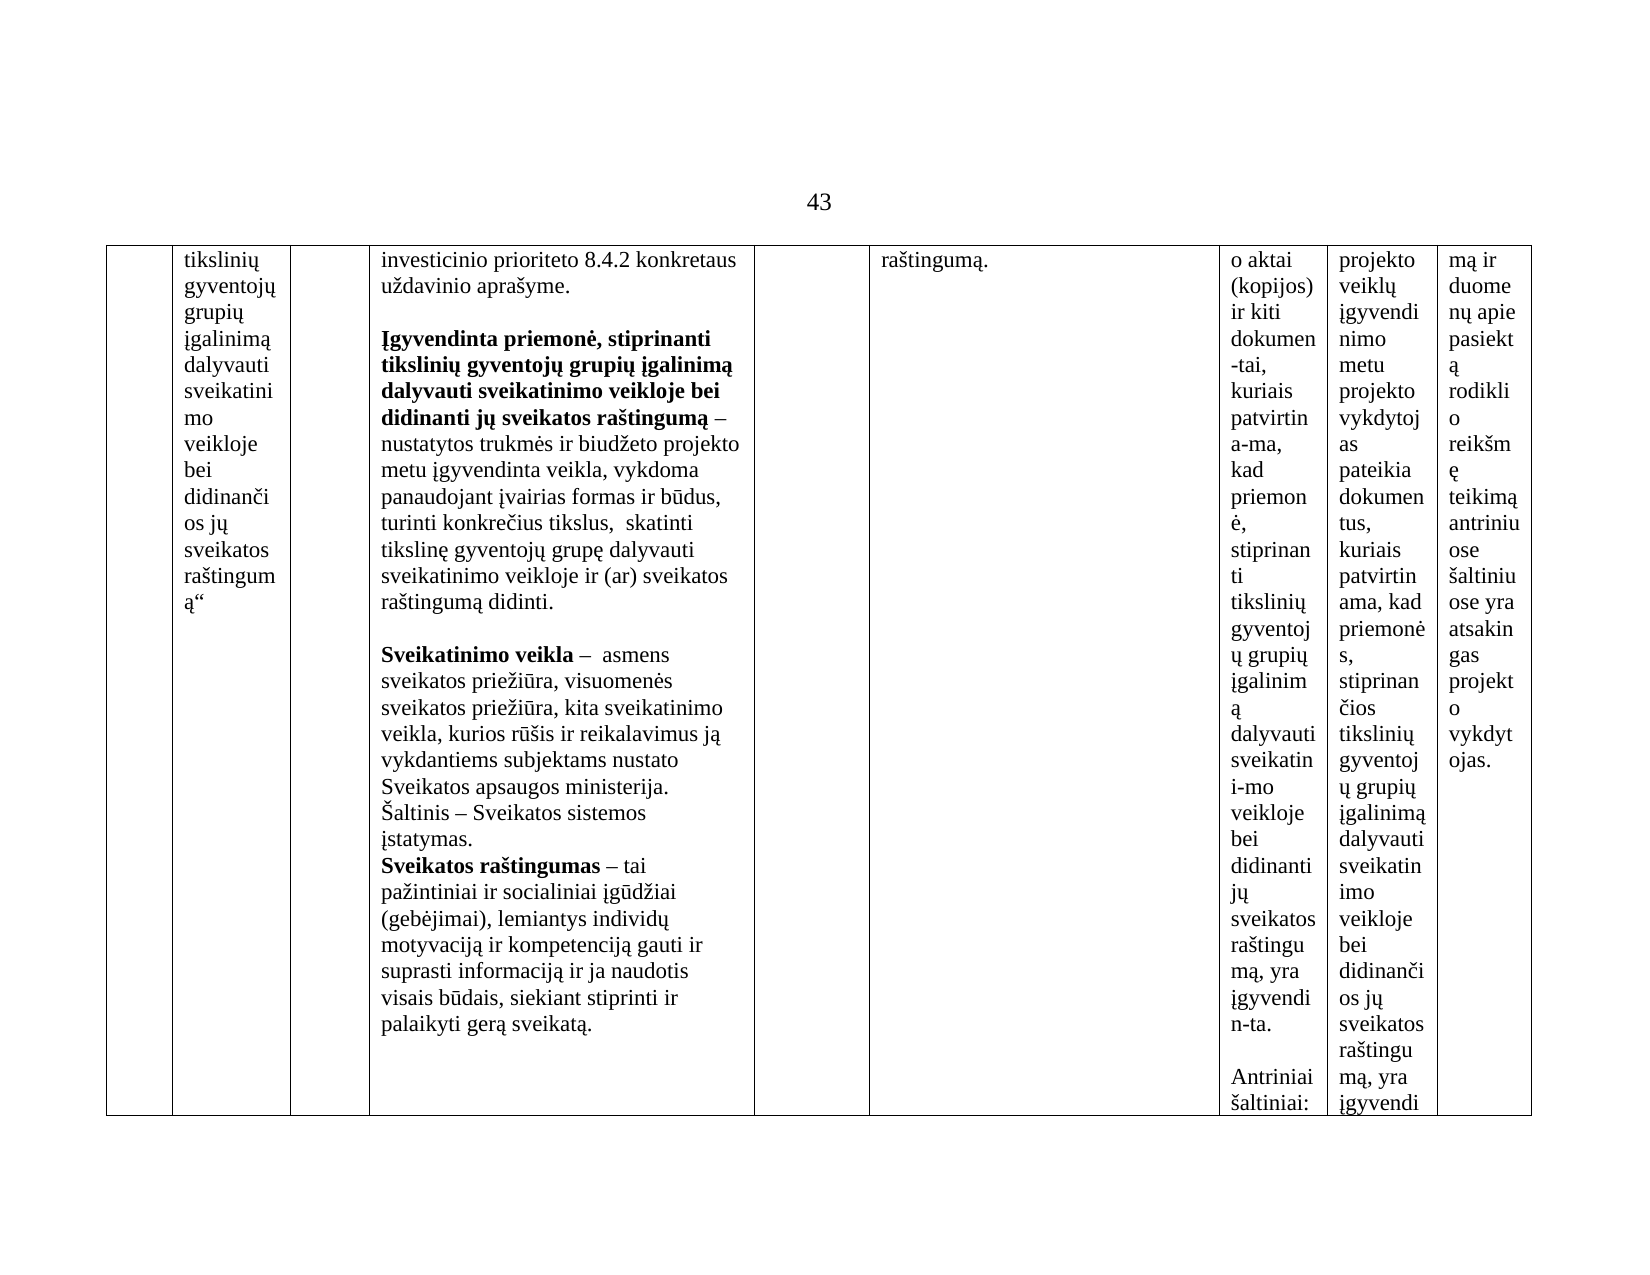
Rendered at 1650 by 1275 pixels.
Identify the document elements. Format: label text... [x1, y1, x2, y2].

table_cell [291, 246, 369, 1115]
table_cell [755, 246, 869, 1115]
table_cell [107, 246, 172, 1115]
table_cell mą ir duomenų apie pasiektą rodiklio reikšmę teikimą antriniuose šaltiniuose yra atsakingas projekto vykdytojas. [1438, 246, 1531, 1115]
table_cell tikslinių gyventojų grupių įgalinimą dalyvauti sveikatinimo veikloje bei didinančios jų sveikatos raštingumą“ [173, 246, 290, 1115]
table_cell raštingumą. [870, 246, 1219, 1115]
table_cell investicinio prioriteto 8.4.2 konkretaus uždavinio aprašyme. Įgyvendinta priemonė, stiprinanti tikslinių gyventojų grupių įgalinimą dalyvauti sveikatinimo veikloje bei didinanti jų sveikatos raštingumą – nustatytos trukmės ir biudžeto projekto metu įgyvendinta veikla, vykdoma panaudojant įvairias formas ir būdus, turinti konkrečius tikslus, skatinti tikslinę gyventojų grupę dalyvauti sveikatinimo veikloje ir (ar) sveikatos raštingumą didinti. Sveikatinimo veikla – asmens sveikatos priežiūra, visuomenės sveikatos priežiūra, kita sveikatinimo veikla, kurios rūšis ir reikalavimus ją vykdantiems subjektams nustato Sveikatos apsaugos ministerija. Šaltinis – Sveikatos sistemos įstatymas. Sveikatos raštingumas – tai pažintiniai ir socialiniai įgūdžiai (gebėjimai), lemiantys individų motyvaciją ir kompetenciją gauti ir suprasti informaciją ir ja naudotis visais būdais, siekiant stiprinti ir palaikyti gerą sveikatą. [370, 246, 754, 1115]
table_cell projekto veiklų įgyvendinimo metu projekto vykdytojas pateikia dokumentus, kuriais patvirtinama, kad priemonės, stiprinančios tikslinių gyventojų grupių įgalinimą dalyvauti sveikatinimo veikloje bei didinančios jų sveikatos raštingumą, yra įgyvendi [1328, 246, 1437, 1115]
table_cell o aktai (kopijos) ir kiti dokumen-tai, kuriais patvirtina-ma, kad priemonė, stiprinanti tikslinių gyventojų grupių įgalinimą dalyvauti sveikatini-mo veikloje bei didinanti jų sveikatos raštingumą, yra įgyvendin-ta. Antriniai šaltiniai: [1220, 246, 1327, 1115]
